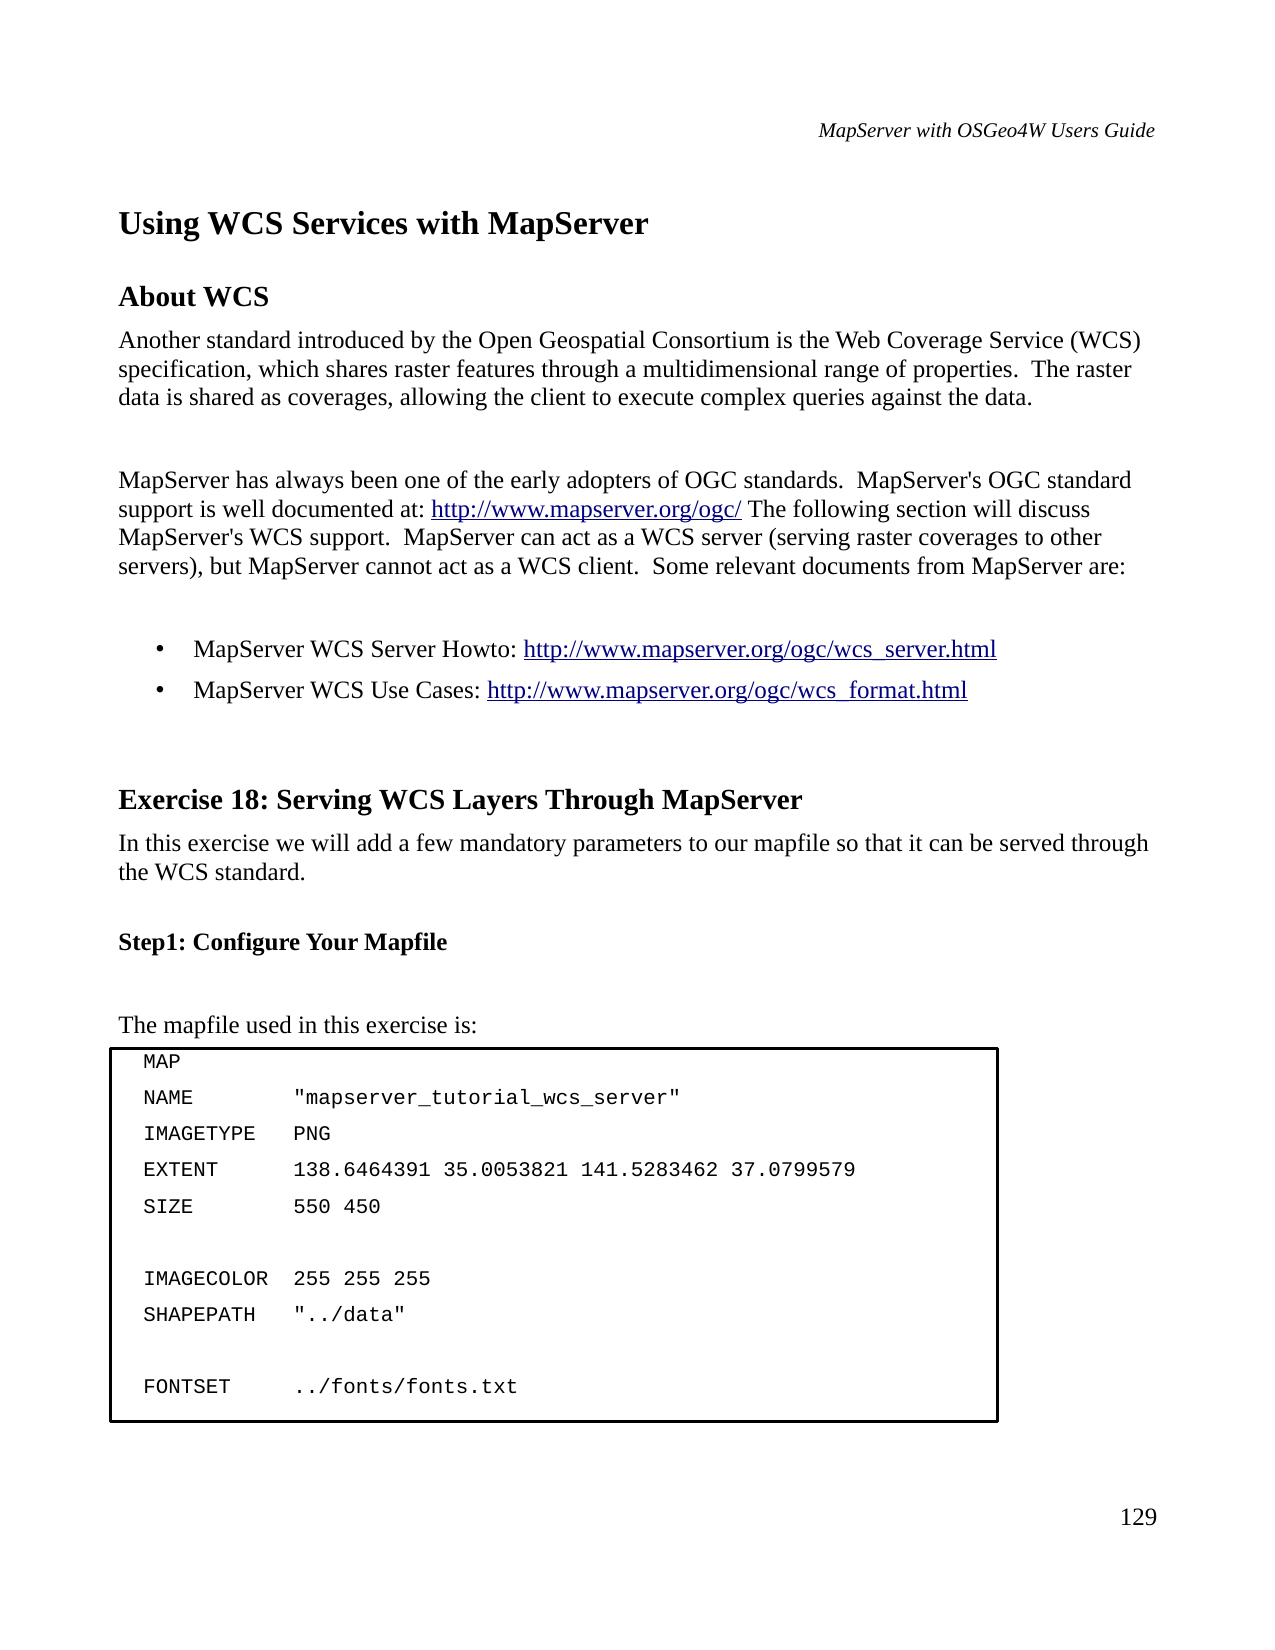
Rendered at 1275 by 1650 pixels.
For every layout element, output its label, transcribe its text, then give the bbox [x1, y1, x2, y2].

text MAP [118, 1051, 996, 1075]
text IMAGECOLOR 255 255 255 [118, 1268, 996, 1292]
text MapServer has always been one of the early adopters of OGC standards. MapServer's OGC standard support is well documented at: http://www.mapserver.org/ogc/ The following section will discuss MapServer's WCS support. MapServer can act as a WCS server (serving raster coverages to other servers), but MapServer cannot act as a WCS client. Some relevant documents from MapServer are: [118, 465, 1157, 580]
text [999, 1268, 1157, 1292]
text [999, 1087, 1157, 1111]
text SHAPEPATH "../data" [118, 1304, 996, 1328]
text NAME "mapserver_tutorial_wcs_server" [118, 1087, 996, 1111]
text [999, 1196, 1157, 1219]
text [999, 1051, 1157, 1075]
text SIZE 550 450 [118, 1196, 996, 1219]
text [999, 1304, 1157, 1328]
text IMAGETYPE PNG [118, 1123, 996, 1147]
text Step1: Configure Your Mapfile [118, 898, 1157, 956]
list MapServer WCS Server Howto: http://www.mapserver.org/ogc/wcs_server.html [156, 634, 1157, 662]
text Another standard introduced by the Open Geospatial Consortium is the Web Coverage Service (WCS) specification, which shares raster features through a multidimensional range of properties. The raster data is shared as coverages, allowing the client to execute complex queries against the data. [118, 325, 1157, 411]
text [999, 1159, 1157, 1183]
subtitle Using WCS Services with MapServer [118, 203, 1157, 241]
text EXTENT 138.6464391 35.0053821 141.5283462 37.0799579 [118, 1159, 996, 1183]
text The mapfile used in this exercise is: [118, 1010, 1157, 1038]
text [999, 1376, 1157, 1400]
subtitle Exercise 18: Serving WCS Layers Through MapServer [118, 782, 1157, 816]
text In this exercise we will add a few mandatory parameters to our mapfile so that it can be served through the WCS standard. [118, 828, 1157, 886]
subtitle About WCS [118, 279, 1157, 312]
list MapServer WCS Use Cases: http://www.mapserver.org/ogc/wcs_format.html [156, 675, 1157, 704]
text FONTSET ../fonts/fonts.txt [118, 1376, 996, 1400]
text [999, 1123, 1157, 1147]
